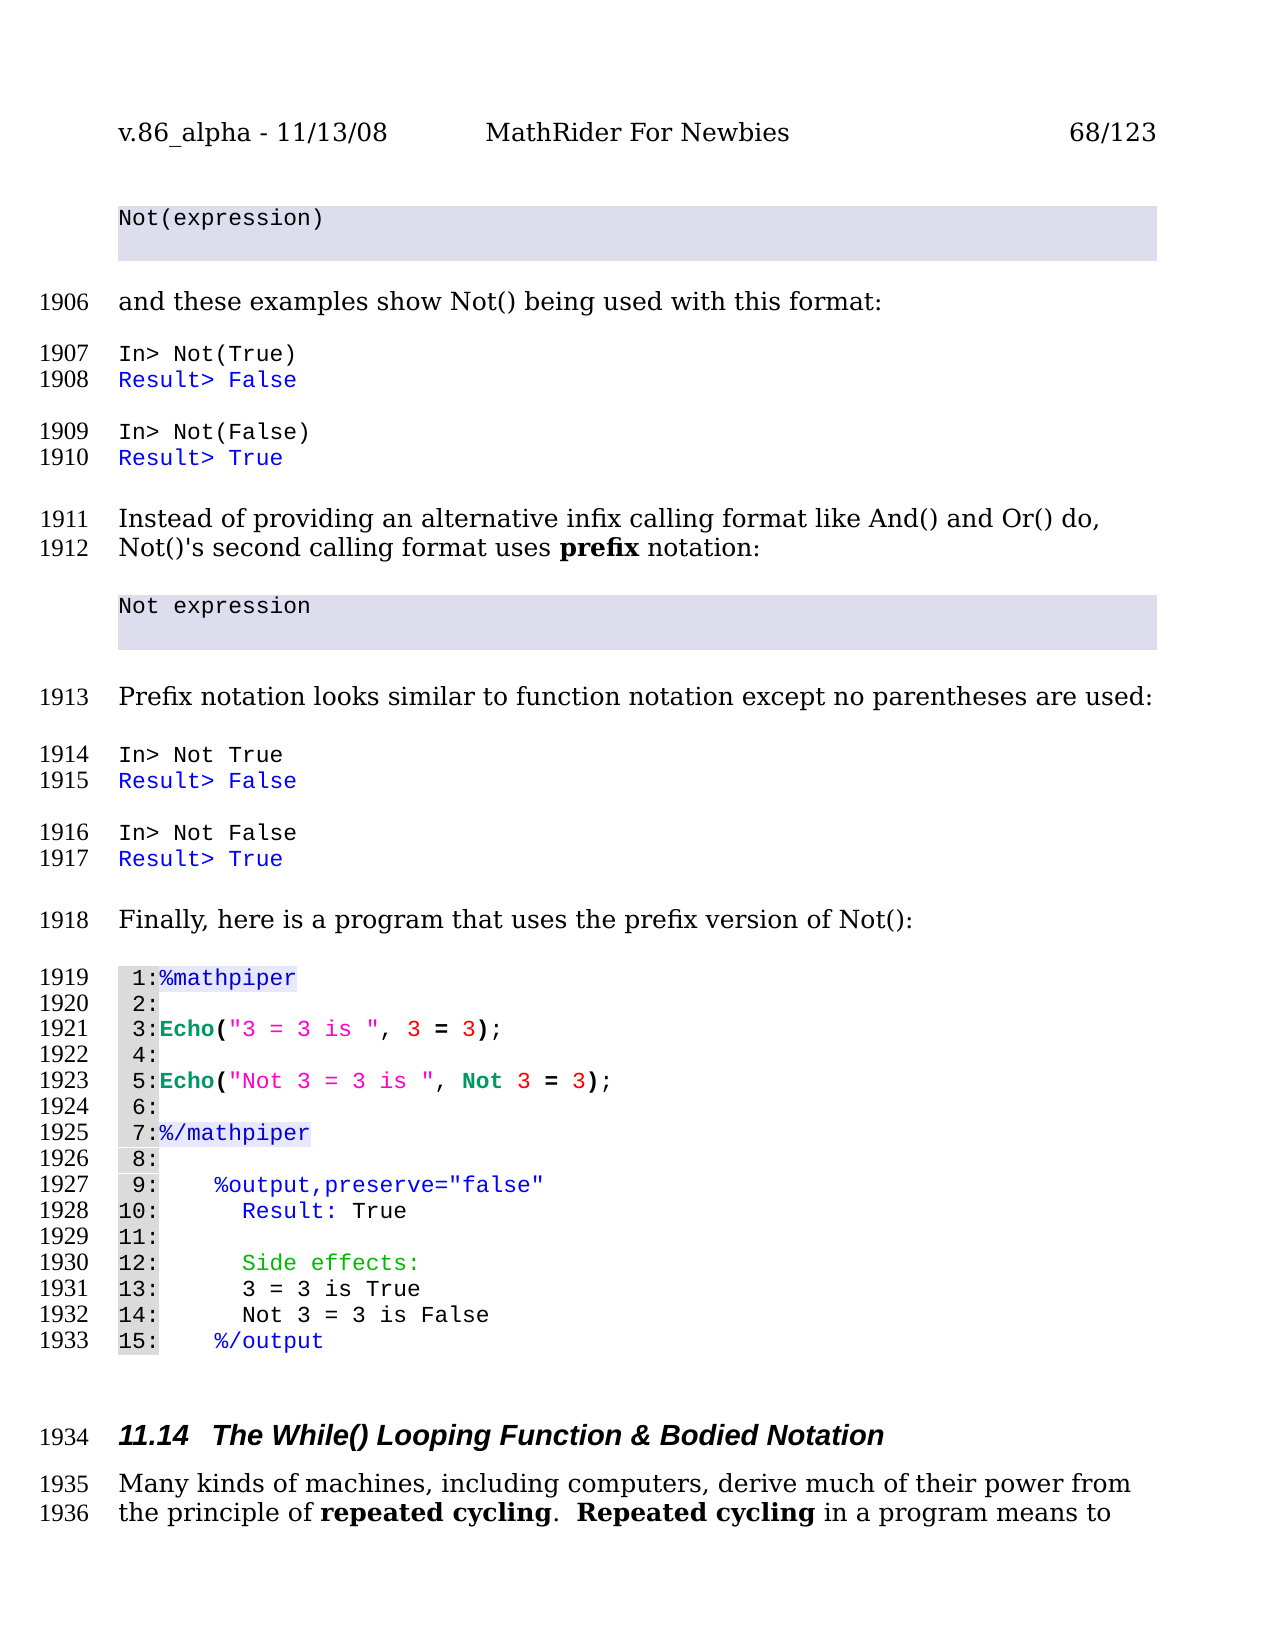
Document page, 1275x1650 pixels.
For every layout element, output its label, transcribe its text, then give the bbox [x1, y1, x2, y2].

text Finally, here is a program that uses the prefix version of Not(): [118, 905, 1157, 934]
text In> Not True [118, 743, 1157, 769]
text 11: [118, 1225, 1157, 1251]
text 3:Echo("3 = 3 is ", 3 = 3); [118, 1018, 1157, 1044]
text and these examples show Not() being used with this format: [118, 287, 1157, 316]
text Result> True [118, 847, 1157, 873]
text 15: %/output [118, 1329, 1157, 1355]
text 8: [118, 1147, 1157, 1173]
text 13: 3 = 3 is True [118, 1277, 1157, 1303]
text 10: Result: True [118, 1199, 1157, 1225]
text Result> False [118, 368, 1157, 394]
text 4: [118, 1044, 1157, 1070]
text 7:%/mathpiper [118, 1122, 1157, 1147]
text Instead of providing an alternative infix calling format like And() and Or() do, Not()'s second calling format uses prefix notation: [118, 504, 1157, 563]
table_header Not(expression) [118, 206, 1157, 261]
text 9: %output,preserve="false" [118, 1173, 1157, 1199]
text In> Not False [118, 821, 1157, 847]
text 1:%mathpiper [118, 966, 1157, 992]
text In> Not(False) [118, 420, 1157, 446]
subtitle The While() Looping Function & Bodied Notation [118, 1417, 1157, 1451]
text 14: Not 3 = 3 is False [118, 1303, 1157, 1329]
text 6: [118, 1096, 1157, 1122]
text 5:Echo("Not 3 = 3 is ", Not 3 = 3); [118, 1070, 1157, 1096]
table_header Not expression [118, 595, 1157, 650]
text Result> False [118, 769, 1157, 795]
text Result> True [118, 446, 1157, 472]
text Prefix notation looks similar to function notation except no parentheses are used: [118, 682, 1157, 711]
text 12: Side effects: [118, 1251, 1157, 1277]
text 2: [118, 992, 1157, 1018]
text In> Not(True) [118, 342, 1157, 368]
text Many kinds of machines, including computers, derive much of their power from the principle of repeated cycling. Repeated cycling in a program means to [118, 1469, 1157, 1528]
